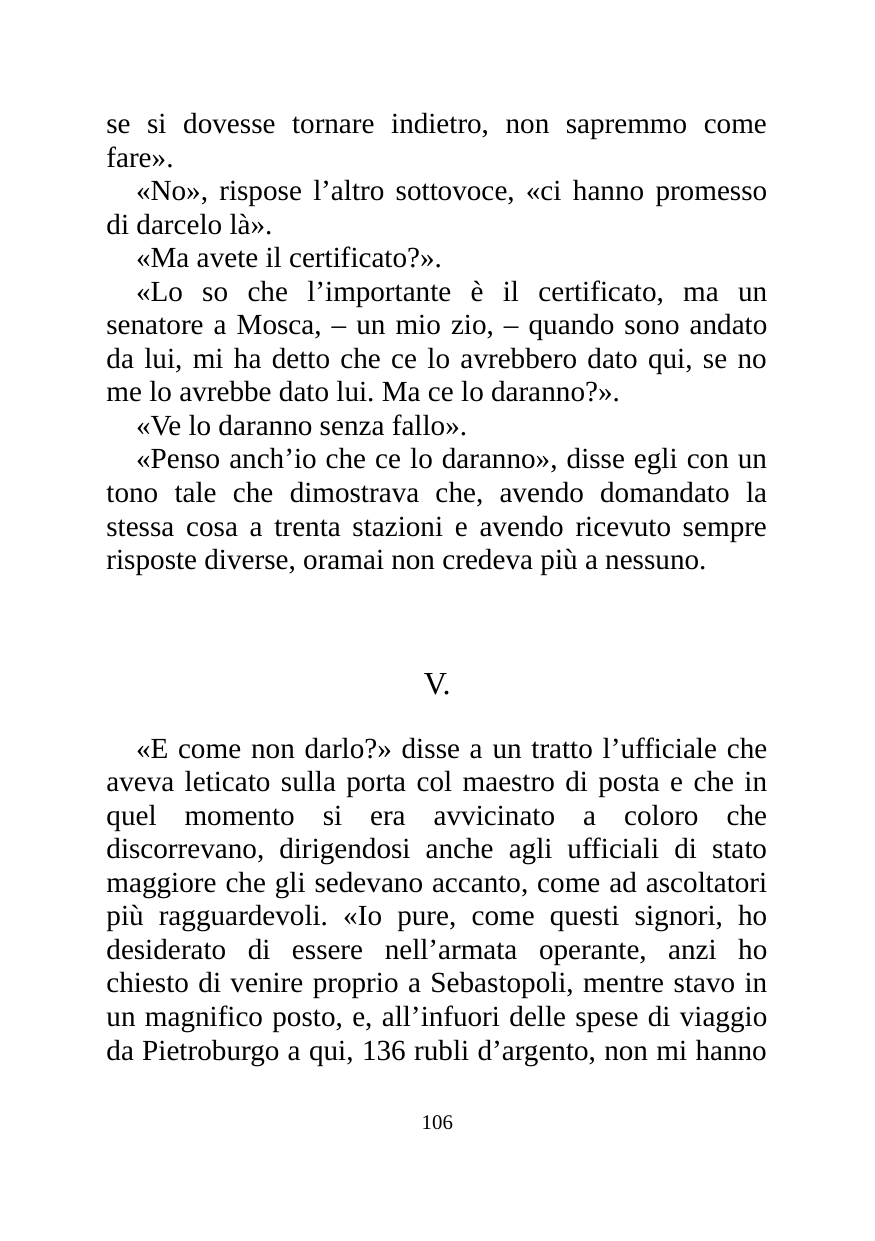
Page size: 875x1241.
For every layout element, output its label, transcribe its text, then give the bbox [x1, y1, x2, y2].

text «Lo so che l’importante è il certificato, ma un senatore a Mosca, – un mio zio, – quando sono andato da lui, mi ha detto che ce lo avrebbero dato qui, se no me lo avrebbe dato lui. Ma ce lo daranno?». [106, 274, 768, 408]
text se si dovesse tornare indietro, non sapremmo come fare». [106, 106, 768, 173]
text «E come non darlo?» disse a un tratto l’ufficiale che aveva leticato sulla porta col maestro di posta e che in quel momento si era avvicinato a coloro che discorrevano, dirigendosi anche agli ufficiali di stato maggiore che gli sedevano accanto, come ad ascoltatori più ragguardevoli. «Io pure, come questi signori, ho desiderato di essere nell’armata operante, anzi ho chiesto di venire proprio a Sebastopoli, mentre stavo in un magnifico posto, e, all’infuori delle spese di viaggio da Pietroburgo a qui, 136 rubli d’argento, non mi hanno [106, 731, 768, 1066]
text «Ma avete il certificato?». [106, 240, 768, 274]
subtitle V. [106, 664, 768, 701]
text «Penso anch’io che ce lo daranno», disse egli con un tono tale che dimostrava che, avendo domandato la stessa cosa a trenta stazioni e avendo ricevuto sempre risposte diverse, oramai non credeva più a nessuno. [106, 442, 768, 576]
text «No», rispose l’altro sottovoce, «ci hanno promesso di darcelo là». [106, 173, 768, 240]
text «Ve lo daranno senza fallo». [106, 408, 768, 442]
